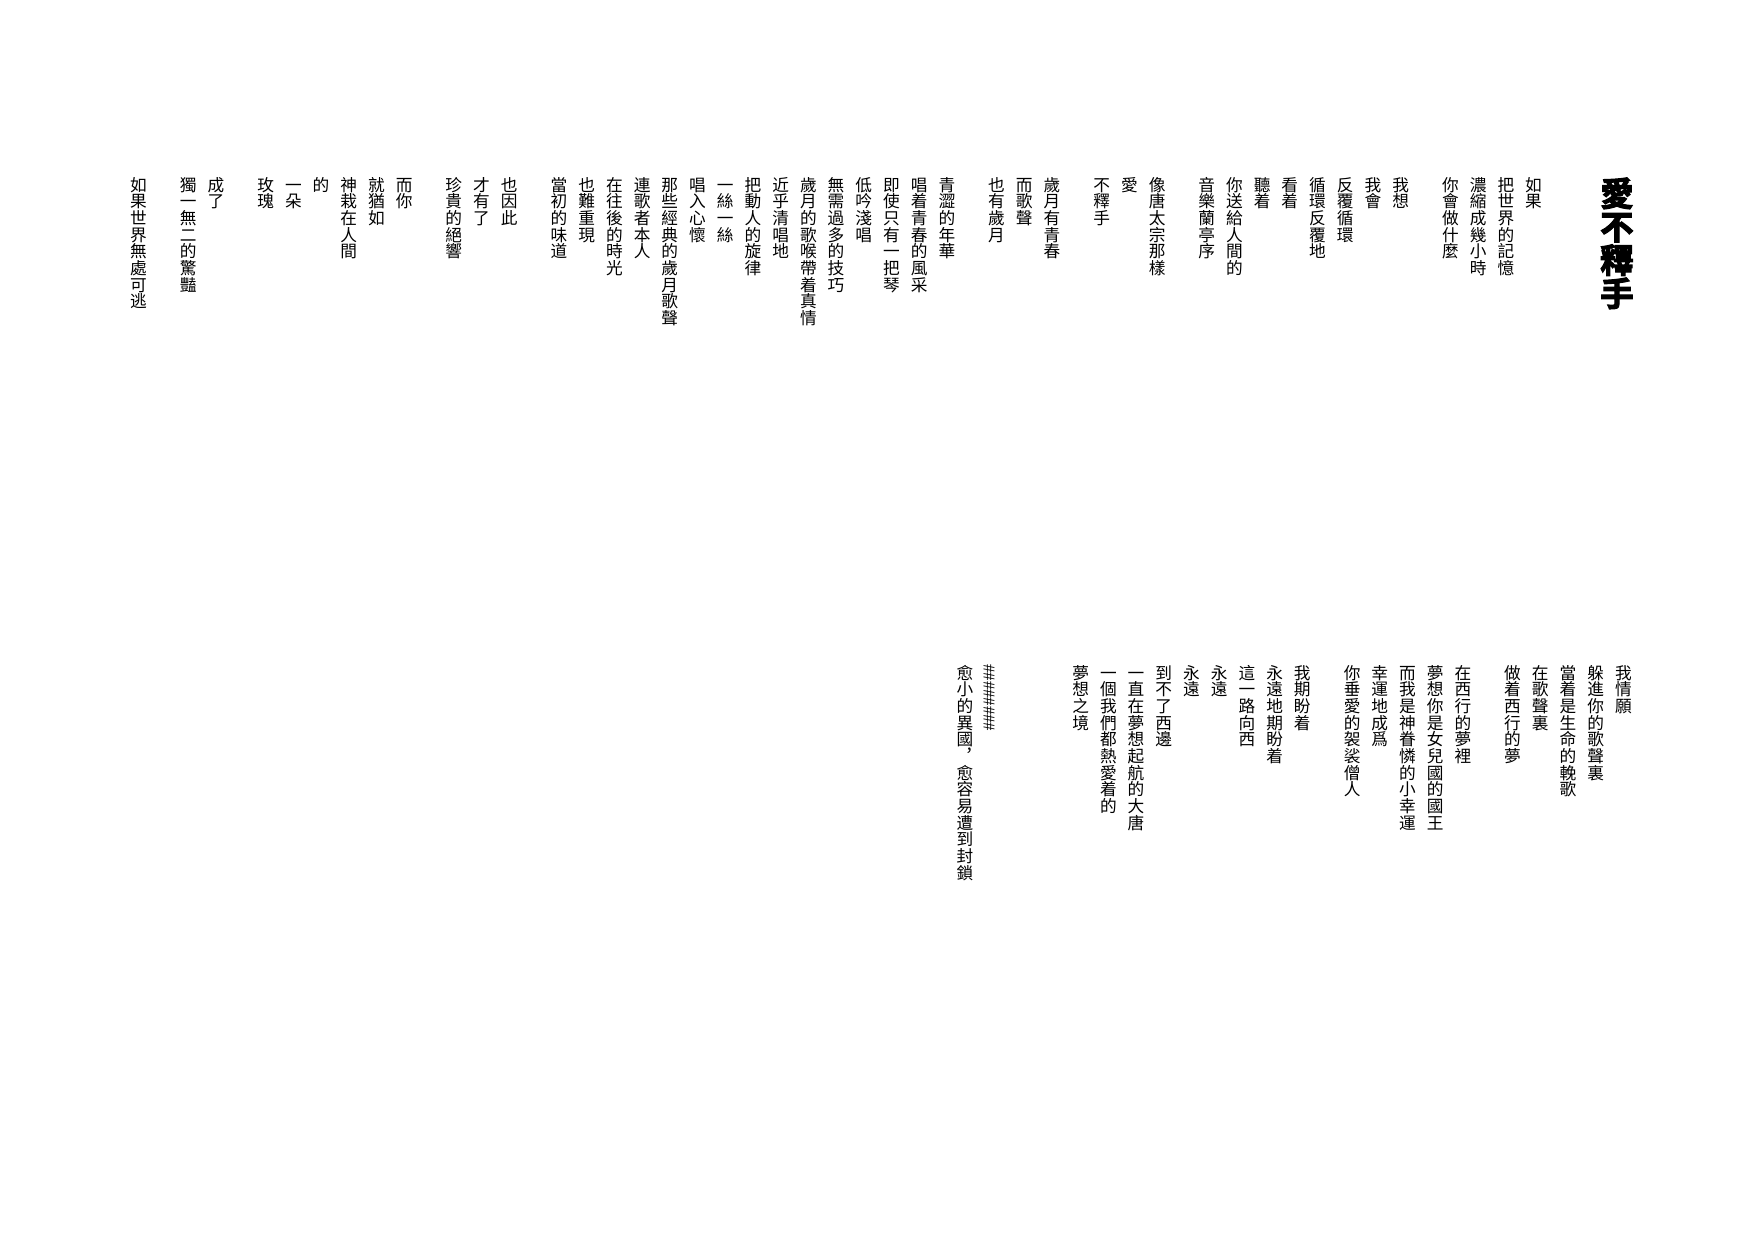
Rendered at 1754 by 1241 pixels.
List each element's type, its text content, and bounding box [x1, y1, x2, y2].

text 躲進你的歌聲裏 [1583, 664, 1608, 1122]
text 幸運地成爲 [1368, 664, 1392, 1122]
text 歲月的歌喉帶着真情 [796, 176, 820, 634]
text 也有歲月 [984, 176, 1008, 634]
text 愈小的異國，愈容易遭到封鎖 [953, 664, 977, 1122]
text 連歌者本人 [630, 176, 654, 634]
text 音樂蘭亭序 [1194, 176, 1219, 634]
text 反覆循環 [1333, 176, 1357, 634]
text 如果 [1521, 176, 1546, 634]
text 像唐太宗那樣 [1145, 176, 1169, 634]
text 把世界的記憶 [1494, 176, 1518, 634]
text 一朵 [281, 176, 305, 634]
text 的 [309, 176, 333, 634]
text 獨一無二的驚豔 [176, 176, 200, 634]
text 循環反覆地 [1305, 176, 1329, 634]
text 玫瑰 [253, 176, 278, 634]
text 不釋手 [1089, 176, 1114, 634]
text 而我是神眷憐的小幸運 [1395, 664, 1419, 1122]
text 永遠地期盼着 [1262, 664, 1287, 1122]
text 而歌聲 [1012, 176, 1036, 634]
text 而你 [392, 176, 416, 634]
text 才有了 [469, 176, 493, 634]
text 唱入心懷 [685, 176, 709, 634]
text 把動人的旋律 [741, 176, 765, 634]
text 到不了西邊 [1152, 664, 1176, 1122]
text 這一路向西 [1235, 664, 1259, 1122]
text 愛 [1117, 176, 1141, 634]
text 我想 [1388, 176, 1413, 634]
text 夢想你是女兒國的國王 [1423, 664, 1447, 1122]
text 一個我們都熱愛着的 [1096, 664, 1120, 1122]
text 一直在夢想起航的大唐 [1124, 664, 1148, 1122]
text 青澀的年華 [935, 176, 959, 634]
text 愛不釋手 [1595, 176, 1635, 634]
text 就猶如 [364, 176, 388, 634]
text 也因此 [497, 176, 521, 634]
text 我期盼着 [1290, 664, 1314, 1122]
text 神栽在人間 [337, 176, 361, 634]
text 即使只有一把琴 [879, 176, 903, 634]
text 低吟淺唱 [852, 176, 876, 634]
text 夢想之境 [1068, 664, 1093, 1122]
text 我會 [1361, 176, 1385, 634]
text 你送給人間的 [1222, 176, 1246, 634]
text ######## [980, 664, 999, 1122]
text 歲月有青春 [1040, 176, 1064, 634]
text 無需過多的技巧 [824, 176, 848, 634]
text 看着 [1278, 176, 1302, 634]
text 濃縮成幾小時 [1466, 176, 1490, 634]
text 當着是生命的輓歌 [1556, 664, 1580, 1122]
text 那些經典的歲月歌聲 [658, 176, 682, 634]
text 你垂愛的袈裟僧人 [1340, 664, 1364, 1122]
text 珍貴的絕響 [442, 176, 466, 634]
text 做着西行的夢 [1500, 664, 1524, 1122]
text 在西行的夢裡 [1451, 664, 1475, 1122]
text 聽着 [1250, 176, 1274, 634]
text 你會做什麼 [1438, 176, 1462, 634]
text 永遠 [1179, 664, 1203, 1122]
text 永遠 [1207, 664, 1231, 1122]
text 在往後的時光 [602, 176, 626, 634]
text 一絲一絲 [713, 176, 737, 634]
text 近乎清唱地 [768, 176, 793, 634]
text 如果世界無處可逃 [126, 176, 151, 634]
text 在歌聲裏 [1528, 664, 1552, 1122]
text 也難重現 [574, 176, 599, 634]
text 當初的味道 [547, 176, 571, 634]
text 我情願 [1611, 664, 1635, 1122]
text 成了 [204, 176, 228, 634]
text 唱着青春的風采 [907, 176, 931, 634]
